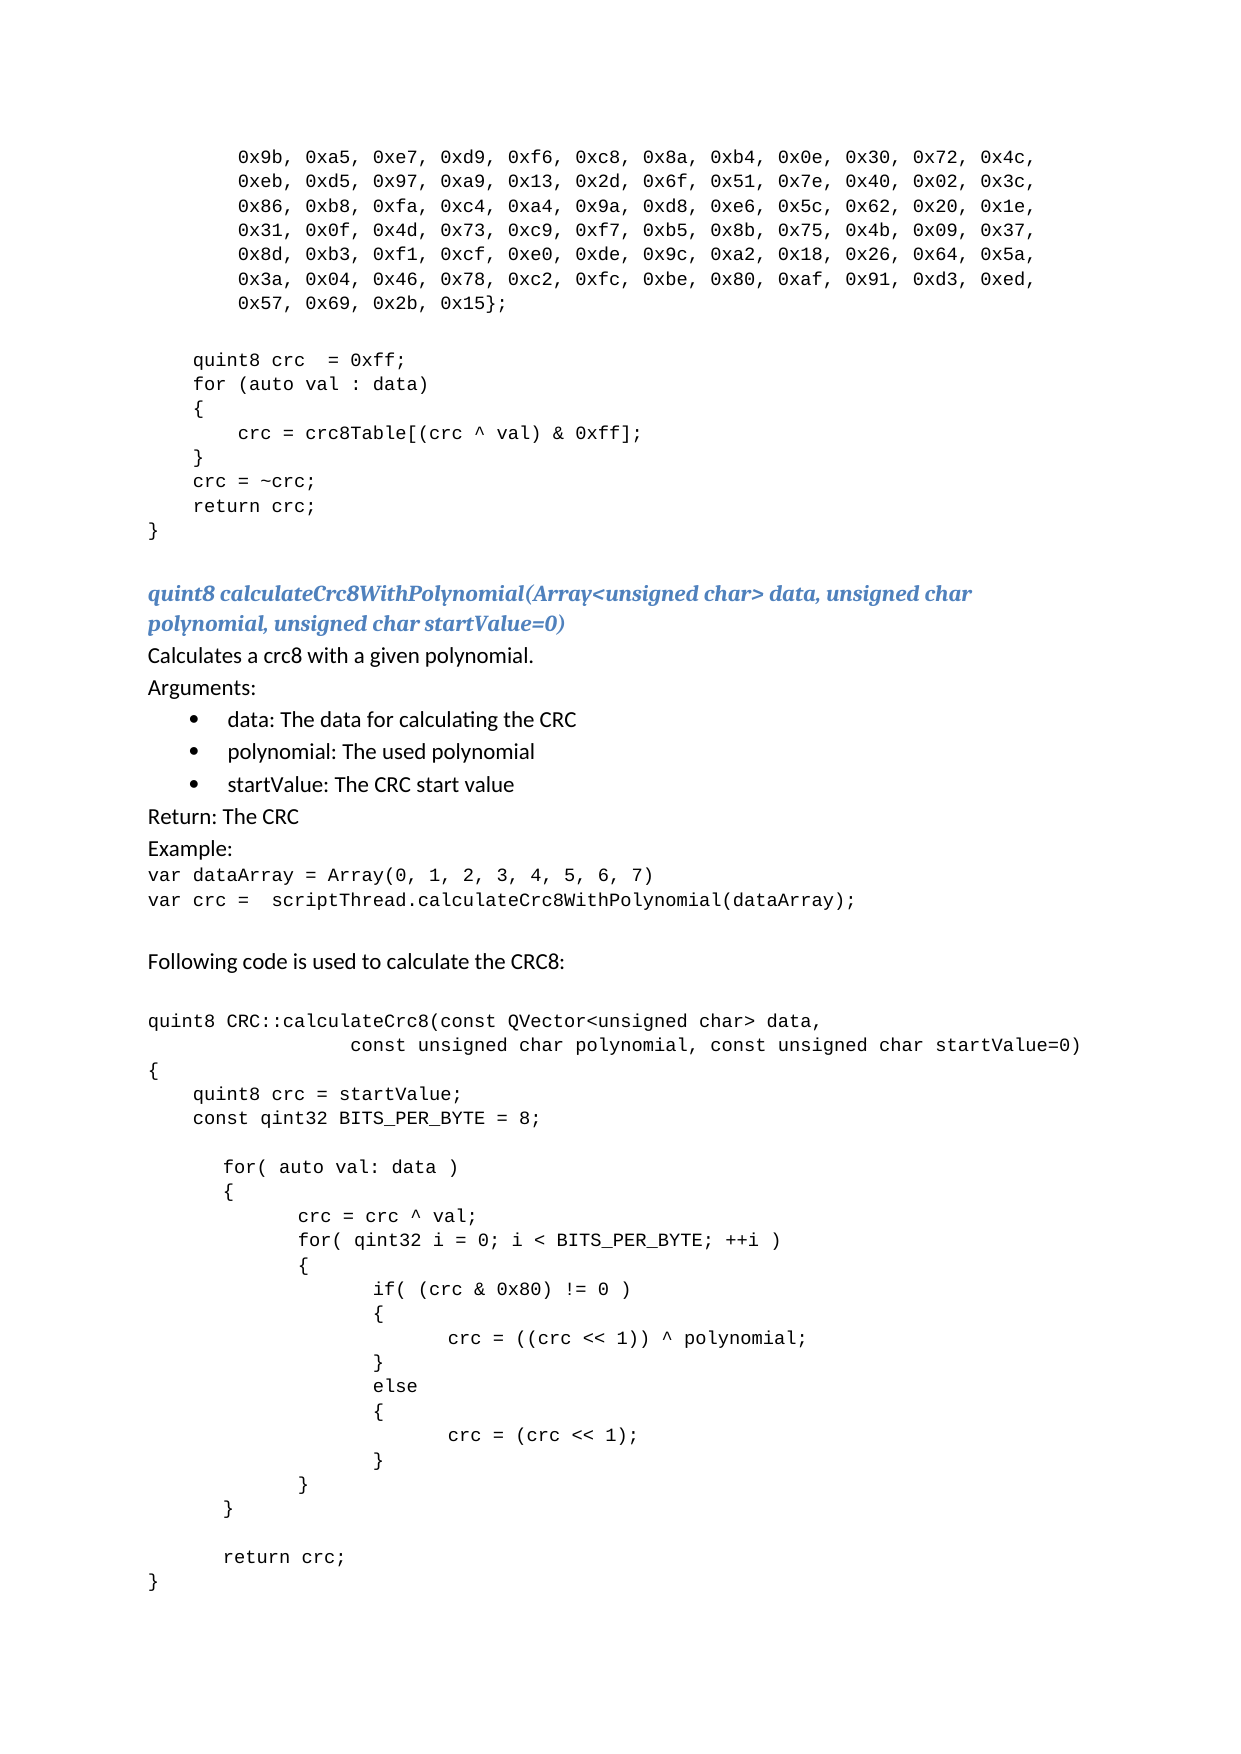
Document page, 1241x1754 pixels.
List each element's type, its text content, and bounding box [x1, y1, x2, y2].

text { [148, 1060, 1093, 1082]
text Example: [148, 834, 1093, 862]
text } [148, 1475, 1093, 1496]
text } [148, 1450, 1093, 1472]
text crc = crc ^ val; [223, 1207, 1093, 1228]
text } [148, 521, 1093, 542]
text } [148, 1572, 1093, 1593]
text } [148, 1499, 1093, 1520]
text return crc; [148, 1548, 1093, 1569]
text crc = ((crc << 1)) ^ polynomial; [148, 1328, 1093, 1350]
text { [223, 1255, 1093, 1277]
text { [148, 399, 1093, 420]
text var dataArray = Array(0, 1, 2, 3, 4, 5, 6, 7) [148, 866, 1093, 887]
text for (auto val : data) [148, 375, 1093, 396]
text 0x3a, 0x04, 0x46, 0x78, 0xc2, 0xfc, 0xbe, 0x80, 0xaf, 0x91, 0xd3, 0xed, [148, 269, 1093, 291]
text if( (crc & 0x80) != 0 ) [148, 1280, 1093, 1301]
text { [148, 1402, 1093, 1423]
text quint8 CRC::calculateCrc8(const QVector<unsigned char> data, [148, 1012, 1093, 1033]
text Return: The CRC [148, 802, 1093, 830]
subtitle quint8 calculateCrc8WithPolynomial(Array<unsigned char> data, unsigned char polynomial, unsigned char startValue=0) [148, 581, 1093, 637]
text for( auto val: data ) [148, 1158, 1093, 1179]
text return crc; [148, 497, 1093, 518]
text quint8 crc = 0xff; [148, 350, 1093, 372]
text 0x31, 0x0f, 0x4d, 0x73, 0xc9, 0xf7, 0xb5, 0x8b, 0x75, 0x4b, 0x09, 0x37, [148, 221, 1093, 242]
text 0x57, 0x69, 0x2b, 0x15}; [148, 294, 1093, 315]
text Calculates a crc8 with a given polynomial. [148, 641, 1093, 669]
text { [148, 1304, 1093, 1325]
text else [148, 1377, 1093, 1398]
text 0x9b, 0xa5, 0xe7, 0xd9, 0xf6, 0xc8, 0x8a, 0xb4, 0x0e, 0x30, 0x72, 0x4c, [148, 148, 1093, 169]
list data: The data for calculating the CRC [190, 705, 1093, 733]
text } [148, 448, 1093, 469]
text var crc = scriptThread.calculateCrc8WithPolynomial(dataArray); [148, 891, 1093, 912]
text Following code is used to calculate the CRC8: [148, 947, 1093, 975]
text const qint32 BITS_PER_BYTE = 8; [148, 1109, 1093, 1130]
text crc = crc8Table[(crc ^ val) & 0xff]; [148, 423, 1093, 445]
text } [148, 1353, 1093, 1374]
list startValue: The CRC start value [190, 770, 1093, 798]
text const unsigned char polynomial, const unsigned char startValue=0) [148, 1036, 1093, 1057]
text { [148, 1182, 1093, 1203]
text 0x86, 0xb8, 0xfa, 0xc4, 0xa4, 0x9a, 0xd8, 0xe6, 0x5c, 0x62, 0x20, 0x1e, [148, 196, 1093, 218]
text for( qint32 i = 0; i < BITS_PER_BYTE; ++i ) [223, 1231, 1093, 1252]
list polynomial: The used polynomial [190, 737, 1093, 766]
text 0xeb, 0xd5, 0x97, 0xa9, 0x13, 0x2d, 0x6f, 0x51, 0x7e, 0x40, 0x02, 0x3c, [148, 172, 1093, 193]
text 0x8d, 0xb3, 0xf1, 0xcf, 0xe0, 0xde, 0x9c, 0xa2, 0x18, 0x26, 0x64, 0x5a, [148, 245, 1093, 266]
text crc = ~crc; [148, 472, 1093, 493]
text crc = (crc << 1); [148, 1426, 1093, 1447]
text Arguments: [148, 673, 1093, 701]
text quint8 crc = startValue; [148, 1085, 1093, 1106]
